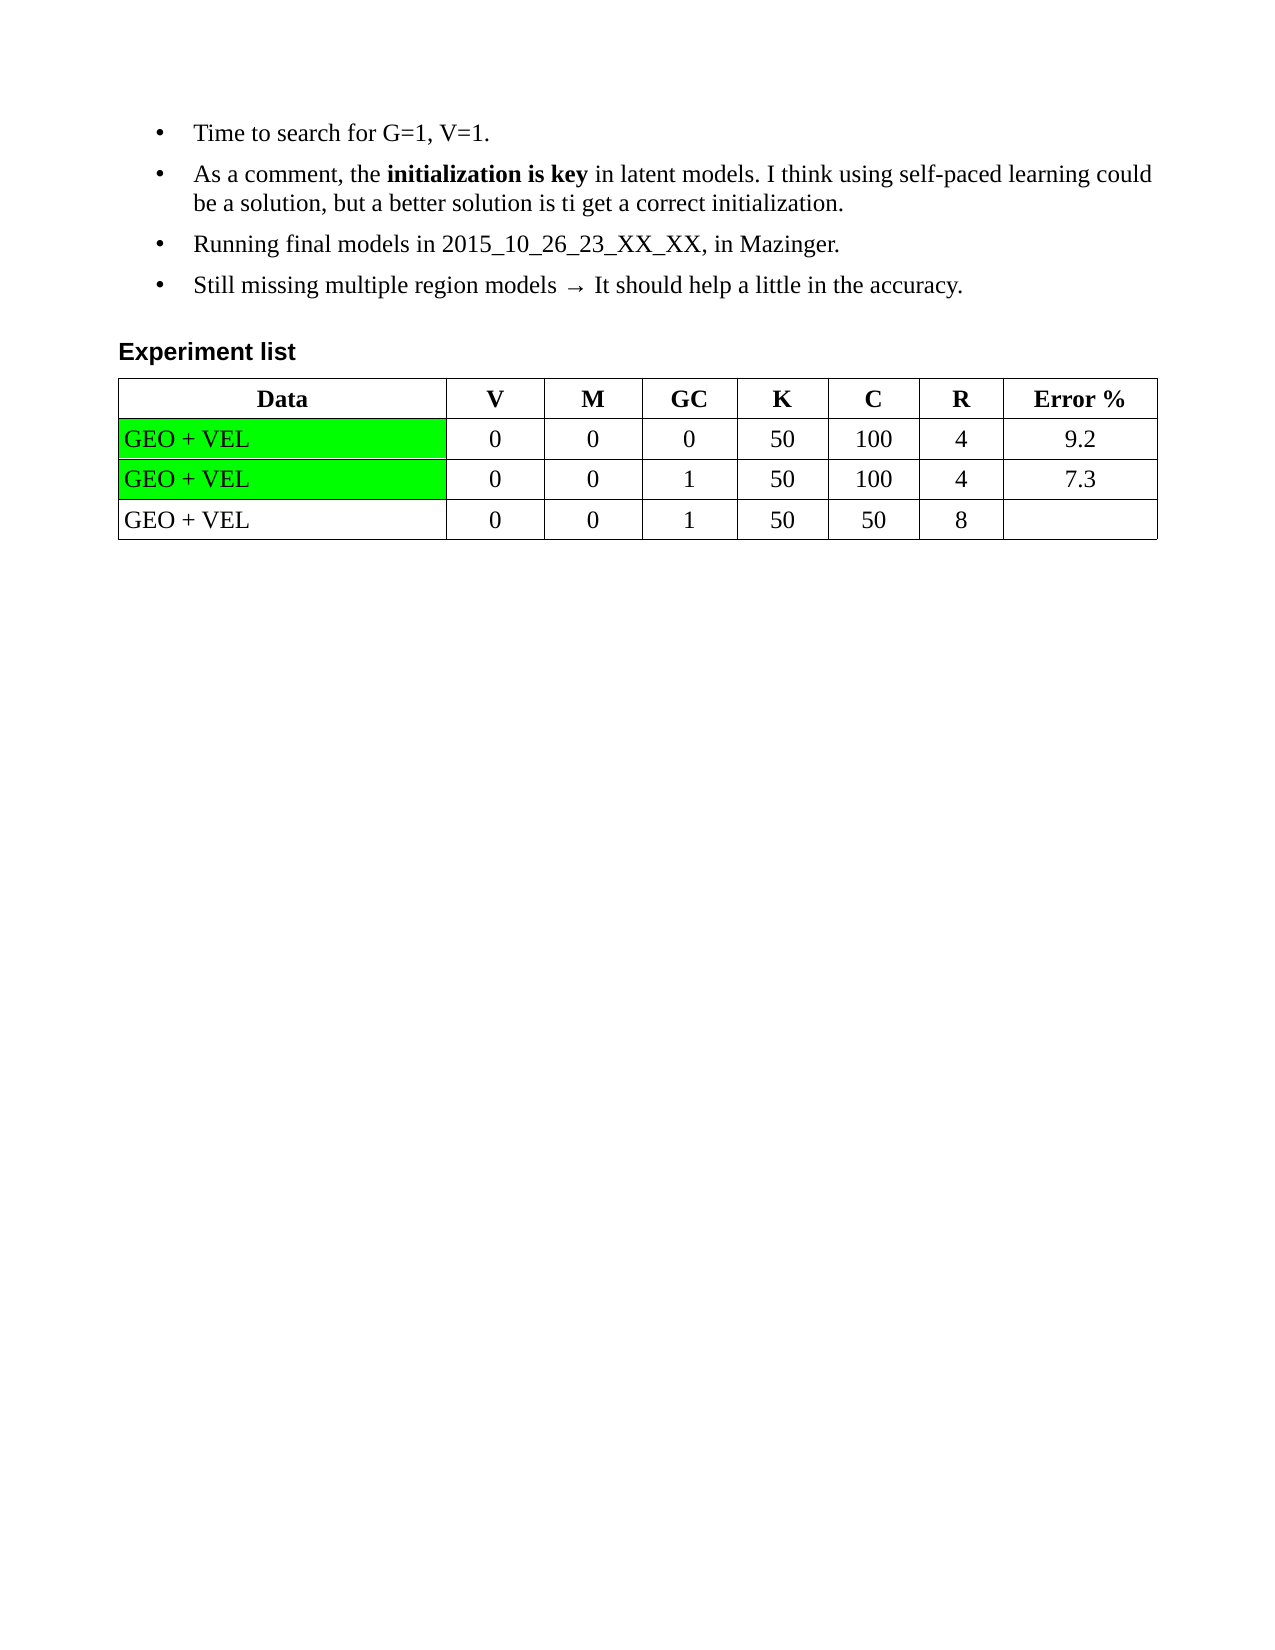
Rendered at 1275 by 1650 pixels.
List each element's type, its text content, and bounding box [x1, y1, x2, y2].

table_cell GEO + VEL [119, 500, 446, 539]
list As a comment, the initialization is key in latent models. I think using self-paced learning could be a solution, but a better solution is ti get a correct initialization. [156, 159, 1157, 217]
subtitle Experiment list [118, 337, 1157, 365]
table_cell 1 [643, 460, 737, 499]
table_cell GEO + VEL [119, 419, 446, 458]
table_cell 1 [643, 500, 737, 539]
table_header V [447, 379, 544, 418]
table_header GC [643, 379, 737, 418]
table_cell 0 [545, 460, 642, 499]
table_cell GEO + VEL [119, 460, 446, 499]
table_header C [829, 379, 919, 418]
table_cell 8 [920, 500, 1003, 539]
table_cell 50 [738, 419, 828, 458]
list Time to search for G=1, V=1. [156, 118, 1157, 147]
list Still missing multiple region models → It should help a little in the accuracy. [156, 271, 1157, 299]
table_cell 0 [545, 419, 642, 458]
table_cell 4 [920, 419, 1003, 458]
table_cell 0 [447, 419, 544, 458]
table_cell 4 [920, 460, 1003, 499]
table_header M [545, 379, 642, 418]
table_header Data [119, 379, 446, 418]
table_cell 7.3 [1004, 460, 1157, 499]
list Running final models in 2015_10_26_23_XX_XX, in Mazinger. [156, 229, 1157, 258]
table_cell 50 [738, 460, 828, 499]
table_cell 0 [447, 460, 544, 499]
table_header R [920, 379, 1003, 418]
table_cell 100 [829, 460, 919, 499]
table_header K [738, 379, 828, 418]
table_cell 50 [829, 500, 919, 539]
table_cell [1004, 500, 1157, 539]
table_cell 0 [643, 419, 737, 458]
table_cell 0 [545, 500, 642, 539]
table_cell 50 [738, 500, 828, 539]
table_cell 0 [447, 500, 544, 539]
table_cell 100 [829, 419, 919, 458]
table_header Error % [1004, 379, 1157, 418]
table_cell 9.2 [1004, 419, 1157, 458]
